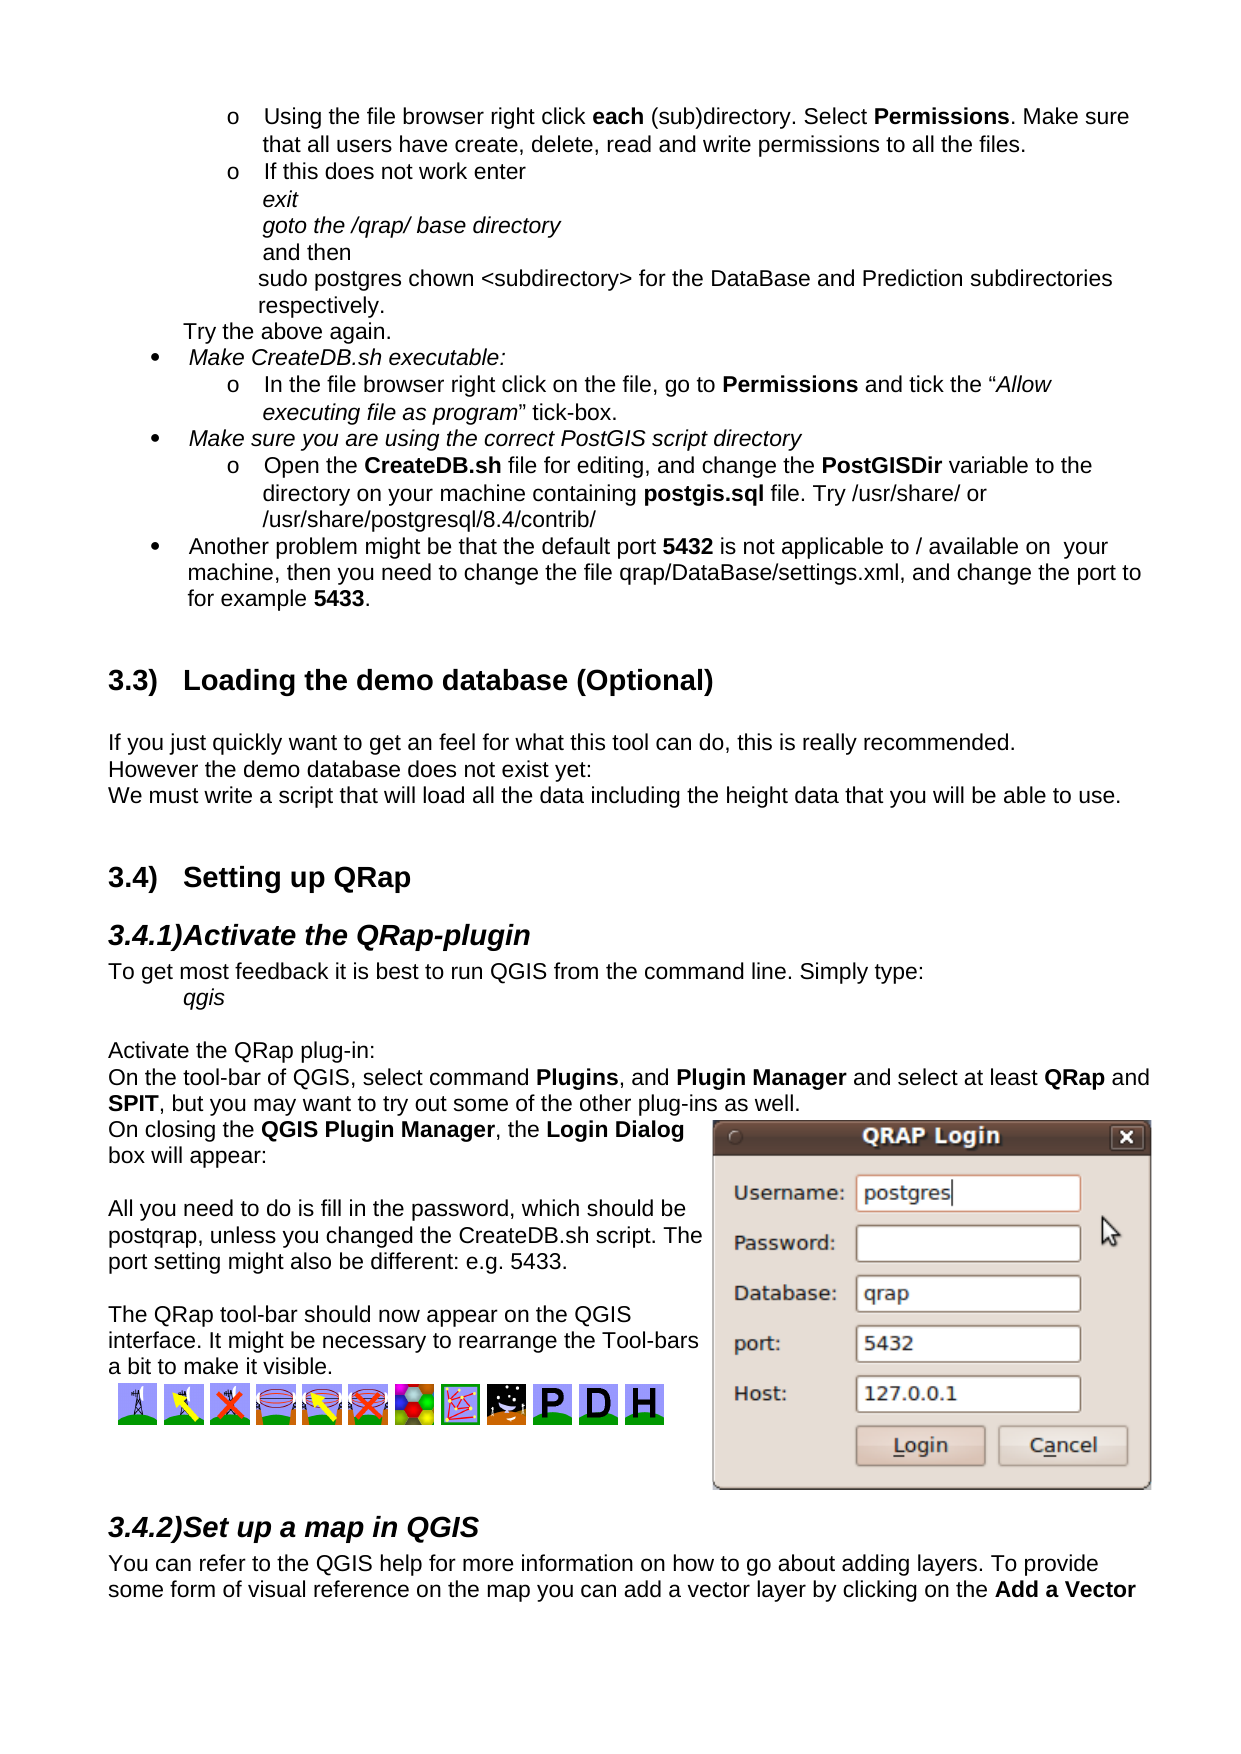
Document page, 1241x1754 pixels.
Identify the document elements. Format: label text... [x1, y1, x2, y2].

text If you just quickly want to get an feel for what this tool can do, this is really recommended. [108, 729, 1156, 756]
picture [118, 1383, 157, 1425]
list In the file browser right click on the file, go to Permissions and tick the “Allow executing file as program” tick-box. [225, 371, 1156, 425]
picture [348, 1384, 388, 1425]
list Make CreateDB.sh executable: [150, 344, 1156, 371]
list and then [225, 239, 1156, 265]
list Another problem might be that the default port 5432 is not applicable to / available on your machine, then you need to change the file qrap/DataBase/settings.xml, and change the port to for example 5433. [150, 533, 1156, 612]
picture [579, 1384, 618, 1425]
list Using the file browser right click each (sub)directory. Select Permissions. Make sure that all users have create, delete, read and write permissions to all the files. [225, 103, 1156, 158]
list goto the /qrap/ base directory [225, 212, 1156, 239]
picture [712, 1120, 1152, 1490]
text On closing the QGIS Plugin Manager, the Login Dialog box will appear: [108, 1116, 1156, 1169]
picture [625, 1384, 664, 1425]
picture [164, 1384, 204, 1425]
list Make sure you are using the correct PostGIS script directory [150, 425, 1156, 452]
picture [533, 1384, 572, 1425]
list exit [225, 186, 1156, 212]
text The QRap tool-bar should now appear on the QGIS interface. It might be necessary to rearrange the Tool-bars a bit to make it visible. [108, 1301, 712, 1380]
text However the demo database does not exist yet: [108, 756, 1156, 782]
text To get most feedback it is best to run QGIS from the command line. Simply type: [108, 958, 1156, 984]
text qgis [108, 984, 1156, 1011]
picture [210, 1383, 250, 1425]
subtitle Setting up QRap [108, 860, 1156, 893]
picture [441, 1384, 480, 1425]
text All you need to do is fill in the password, which should be postqrap, unless you changed the CreateDB.sh script. The port setting might also be different: e.g. 5433. [108, 1195, 712, 1274]
subtitle Activate the QRap-plugin [108, 918, 1156, 952]
picture [487, 1384, 526, 1425]
list If this does not work enter [225, 158, 1156, 186]
text Try the above again. [112, 318, 1156, 344]
text Activate the QRap plug-in: [108, 1037, 1156, 1063]
list Open the CreateDB.sh file for editing, and change the PostGISDir variable to the directory on your machine containing postgis.sql file. Try /usr/share/ or /usr/share/postgresql/8.4/contrib/ [225, 452, 1156, 533]
picture [256, 1384, 296, 1425]
picture [395, 1384, 434, 1425]
subtitle Set up a map in QGIS [108, 1510, 1156, 1544]
text sudo postgres chown <subdirectory> for the DataBase and Prediction subdirectories respectively. [194, 265, 1156, 318]
text On the tool-bar of QGIS, select command Plugins, and Plugin Manager and select at least QRap and SPIT, but you may want to try out some of the other plug-ins as well. [108, 1063, 1156, 1116]
text We must write a script that will load all the data including the height data that you will be able to use. [108, 782, 1156, 808]
picture [302, 1384, 342, 1425]
subtitle Loading the demo database (Optional) [108, 663, 1156, 697]
text You can refer to the QGIS help for more information on how to go about adding layers. To provide some form of visual reference on the map you can add a vector layer by clicking on the Add a Vector [108, 1550, 1156, 1603]
